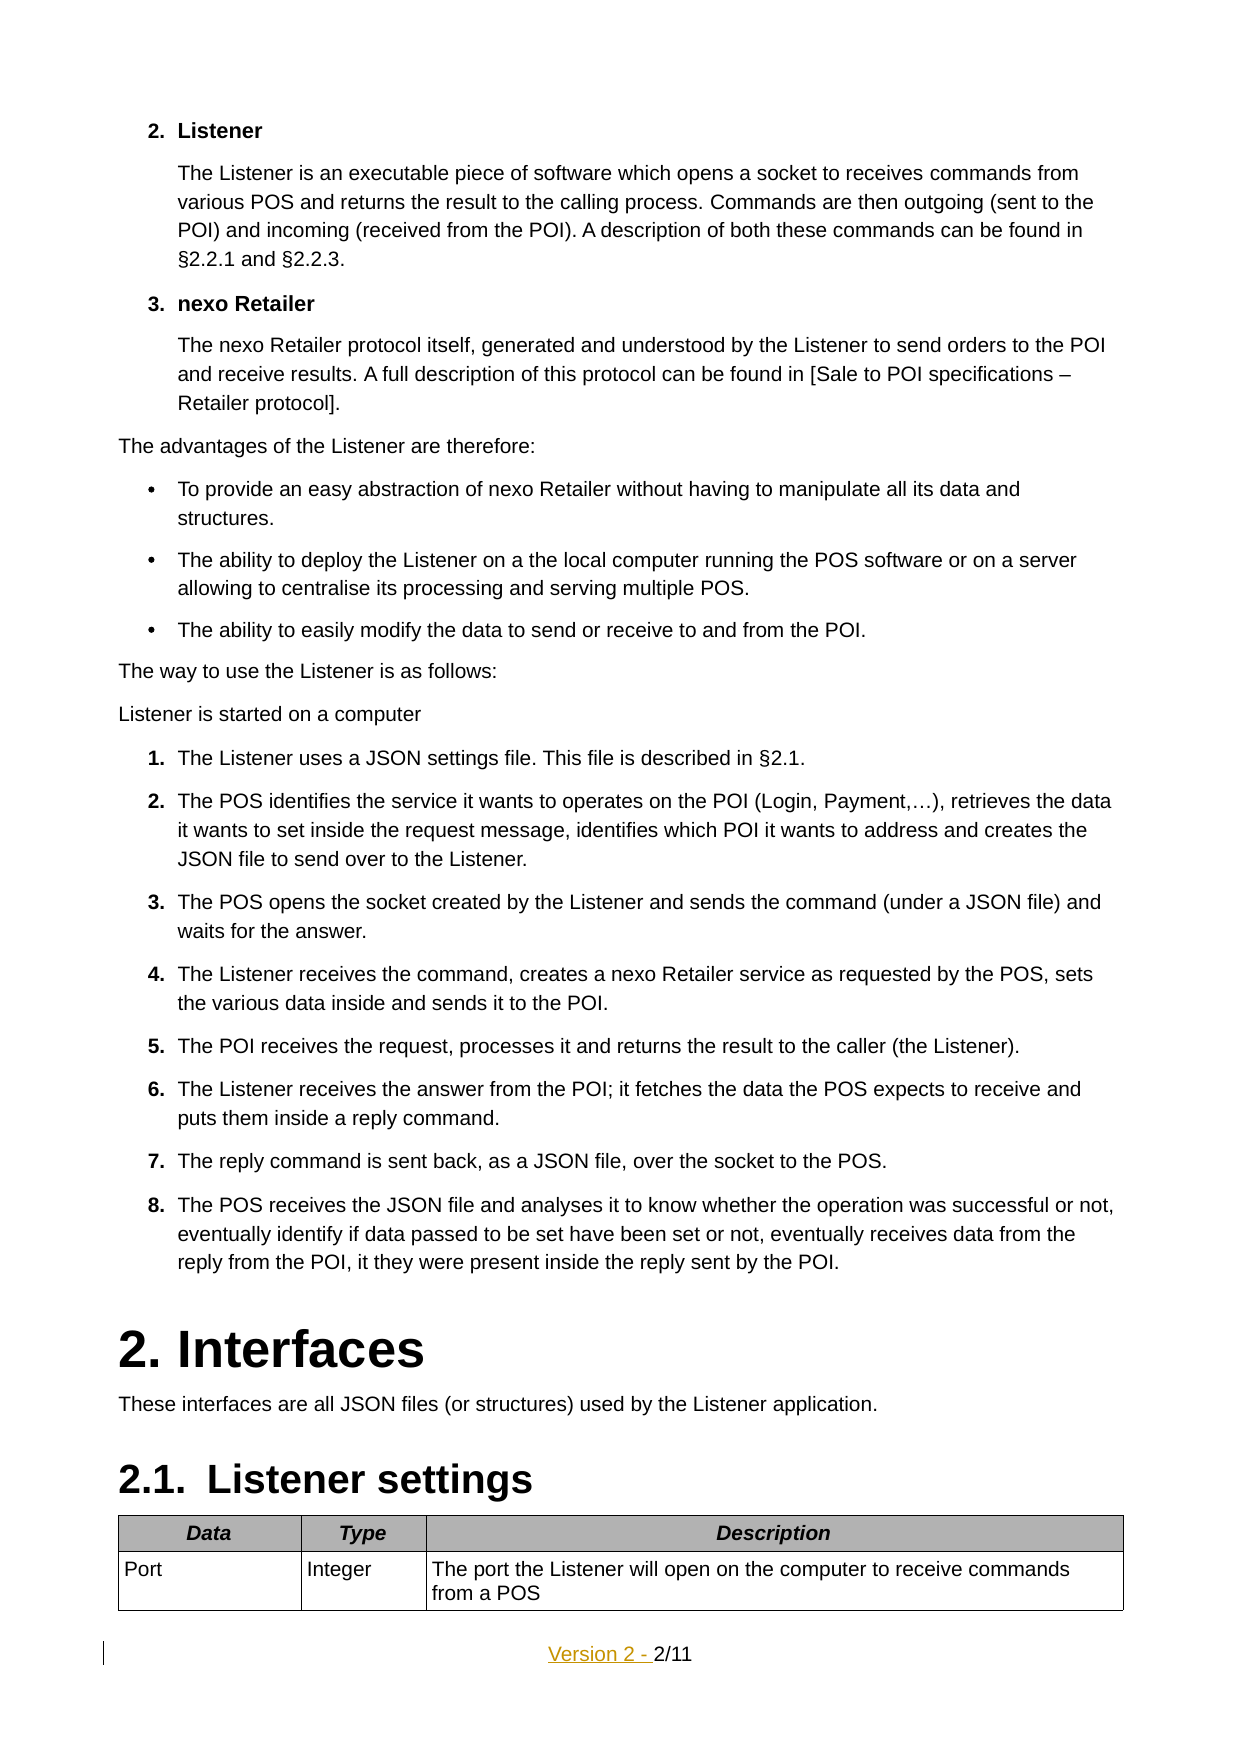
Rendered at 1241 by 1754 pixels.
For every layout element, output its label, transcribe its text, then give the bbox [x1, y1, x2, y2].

list The POS identifies the service it wants to operates on the POI (Login, Payment,…), retrieves the data it wants to set inside the request message, identifies which POI it wants to address and creates the JSON file to send over to the Listener. [148, 789, 1122, 870]
text The advantages of the Listener are therefore: [118, 434, 1122, 458]
list The Listener receives the command, creates a nexo Retailer service as requested by the POS, sets the various data inside and sends it to the POI. [148, 962, 1122, 1014]
table_header Data [119, 1516, 301, 1551]
list To provide an easy abstraction of nexo Retailer without having to manipulate all its data and structures. [148, 477, 1122, 530]
list The reply command is sent back, as a JSON file, over the socket to the POS. [148, 1149, 1122, 1173]
table_cell The port the Listener will open on the computer to receive commands from a POS [427, 1552, 1123, 1610]
table_cell Integer [302, 1552, 426, 1610]
table_header Description [427, 1516, 1123, 1551]
text The way to use the Listener is as follows: [118, 659, 1122, 683]
list The ability to deploy the Listener on a the local computer running the POS software or on a server allowing to centralise its processing and serving multiple POS. [148, 547, 1122, 600]
subtitle Interfaces [118, 1318, 1122, 1379]
text The nexo Retailer protocol itself, generated and understood by the Listener to send orders to the POI and receive results. A full description of this protocol can be found in [Sale to POI specifications – Retailer protocol]. [177, 333, 1122, 414]
list The POI receives the request, processes it and returns the result to the caller (the Listener). [148, 1034, 1122, 1058]
list Listener [148, 118, 1093, 143]
list The Listener uses a JSON settings file. This file is described in §2.1. [148, 746, 1122, 769]
text Listener is started on a computer [118, 702, 1122, 726]
table_header Type [302, 1516, 426, 1551]
list nexo Retailer [148, 290, 1093, 316]
text The Listener is an executable piece of software which opens a socket to receives commands from various POS and returns the result to the calling process. Commands are then outgoing (sent to the POI) and incoming (received from the POI). A description of both these commands can be found in §2.2.1 and §2.2.3. [177, 161, 1122, 271]
list The ability to easily modify the data to send or receive to and from the POI. [148, 617, 1122, 642]
list The Listener receives the answer from the POI; it fetches the data the POS expects to receive and puts them inside a reply command. [148, 1077, 1122, 1130]
table_cell Port [119, 1552, 301, 1610]
subtitle Listener settings [118, 1456, 1122, 1502]
list The POS opens the socket created by the Listener and sends the command (under a JSON file) and waits for the answer. [148, 890, 1122, 942]
text These interfaces are all JSON files (or structures) used by the Listener application. [118, 1391, 1122, 1415]
list The POS receives the JSON file and analyses it to know whether the operation was successful or not, eventually identify if data passed to be set have been set or not, eventually receives data from the reply from the POI, it they were present inside the reply sent by the POI. [148, 1193, 1122, 1274]
